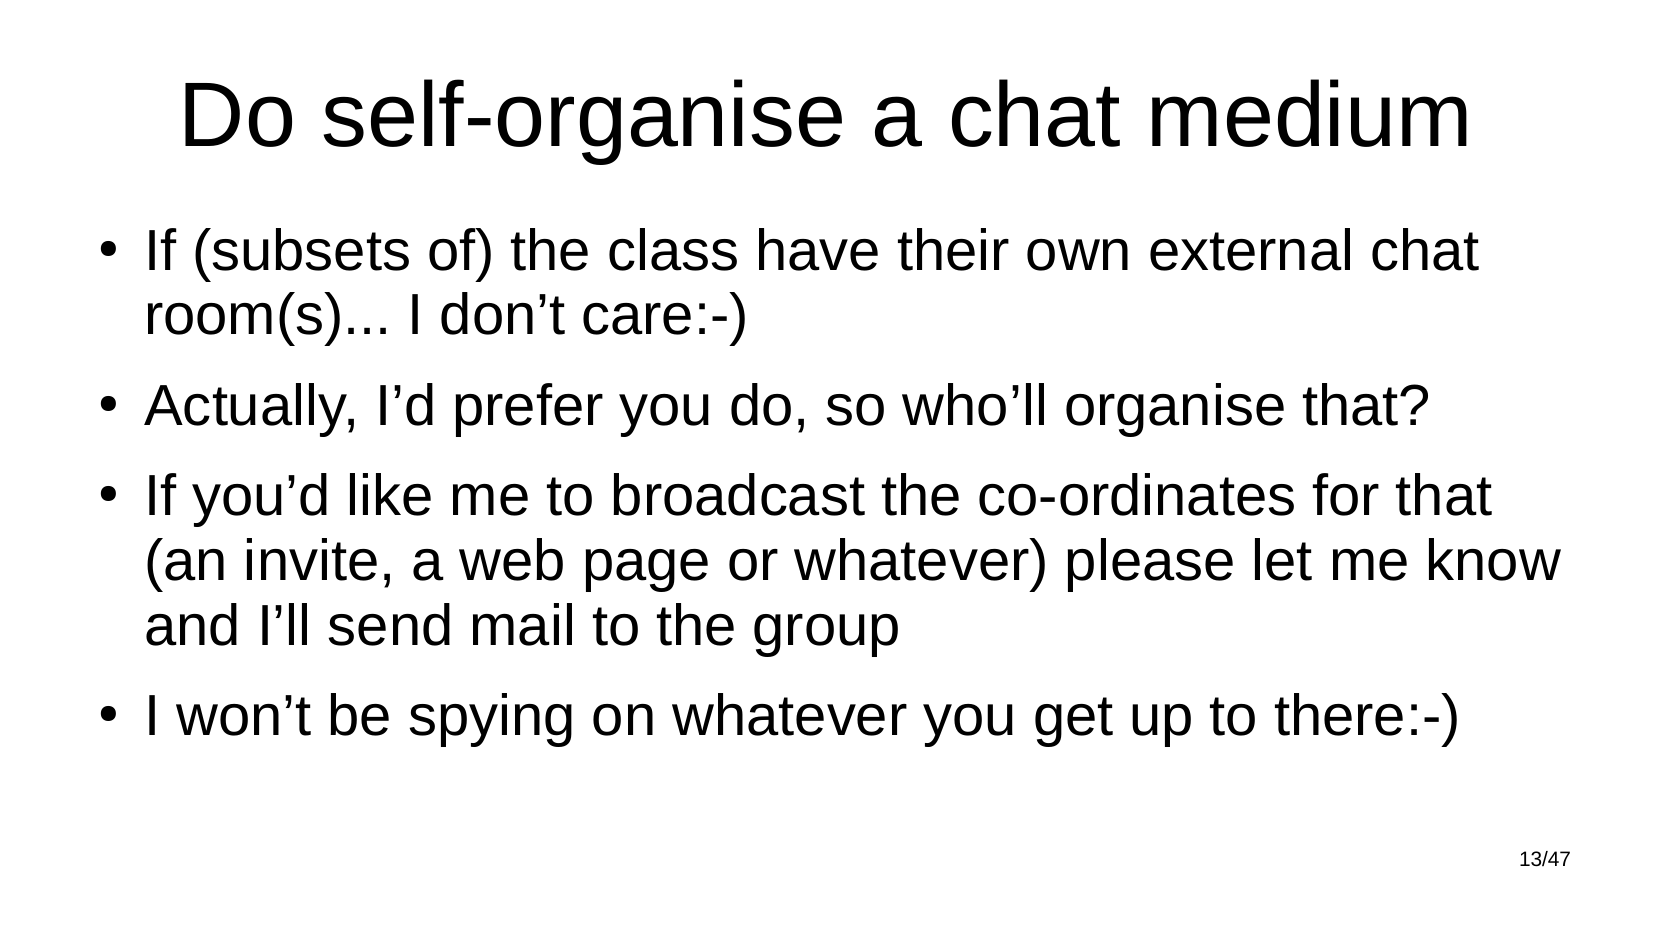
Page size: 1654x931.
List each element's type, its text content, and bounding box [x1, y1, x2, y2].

list If (subsets of) the class have their own external chat room(s)... I don’t care:-) Actually, I’d prefer you do, so who’ll organise that? If you’d like me to broadcast the co-ordinates for that (an invite, a web page or whatever) please let me know and I’ll send mail to the group I won’t be spying on whatever you get up to there:-) [82, 217, 1571, 758]
title Do self-organise a chat medium [82, 37, 1571, 193]
